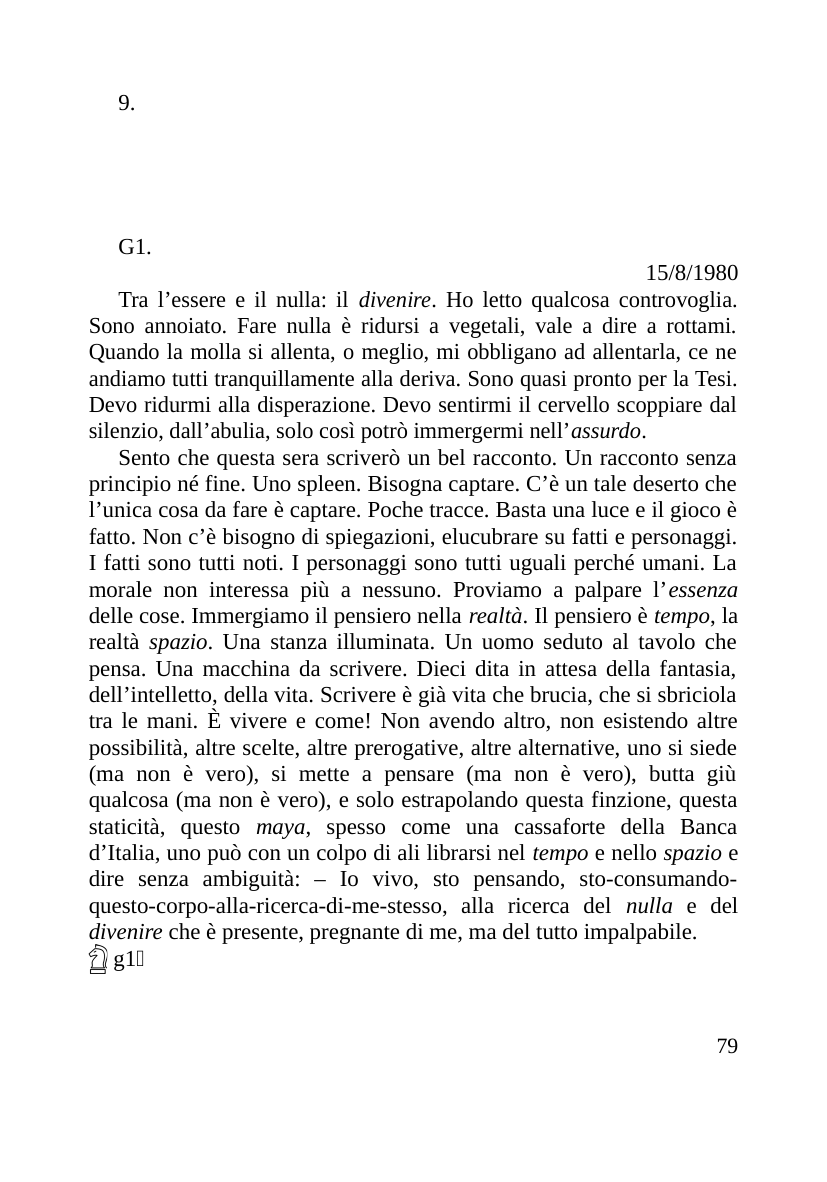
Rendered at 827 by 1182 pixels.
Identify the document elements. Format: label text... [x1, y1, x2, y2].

text Tra l’essere e il nulla: il divenire. Ho letto qualcosa controvoglia. Sono annoiato. Fare nulla è ridursi a vegetali, vale a dire a rottami. Quando la molla si allenta, o meglio, mi obbligano ad allentarla, ce ne andiamo tutti tranquillamente alla deriva. Sono quasi pronto per la Tesi. Devo ridurmi alla disperazione. Devo sentirmi il cervello scoppiare dal silenzio, dall’abulia, solo così potrò immergermi nell’assurdo. [88, 286, 738, 444]
picture [88, 944, 108, 974]
text 9. [88, 88, 738, 115]
text G1. [88, 233, 738, 259]
text 15/8/1980 [88, 259, 738, 286]
text Sento che questa sera scriverò un bel racconto. Un racconto senza principio né fine. Uno spleen. Bisogna captare. C’è un tale deserto che l’unica cosa da fare è captare. Poche tracce. Basta una luce e il gioco è fatto. Non c’è bisogno di spiegazioni, elucubrare su fatti e personaggi. I fatti sono tutti noti. I personaggi sono tutti uguali perché umani. La morale non interessa più a nessuno. Proviamo a palpare l’essenza delle cose. Immergiamo il pensiero nella realtà. Il pensiero è tempo, la realtà spazio. Una stanza illuminata. Un uomo seduto al tavolo che pensa. Una macchina da scrivere. Dieci dita in attesa della fantasia, dell’intelletto, della vita. Scrivere è già vita che brucia, che si sbriciola tra le mani. è vivere e come! Non avendo altro, non esistendo altre possibilità, altre scelte, altre prerogative, altre alternative, uno si siede (ma non è vero), si mette a pensare (ma non è vero), butta giù qualcosa (ma non è vero), e solo estrapolando questa finzione, questa staticità, questo maya, spesso come una cassaforte della Banca d’Italia, uno può con un colpo di ali librarsi nel tempo e nello spazio e dire senza ambiguità: – Io vivo, sto pensando, sto-consumando-questo-corpo-alla-ricerca-di-me-stesso, alla ricerca del nulla e del divenire che è presente, pregnante di me, ma del tutto impalpabile. [88, 444, 738, 944]
text g1g [108, 944, 738, 971]
